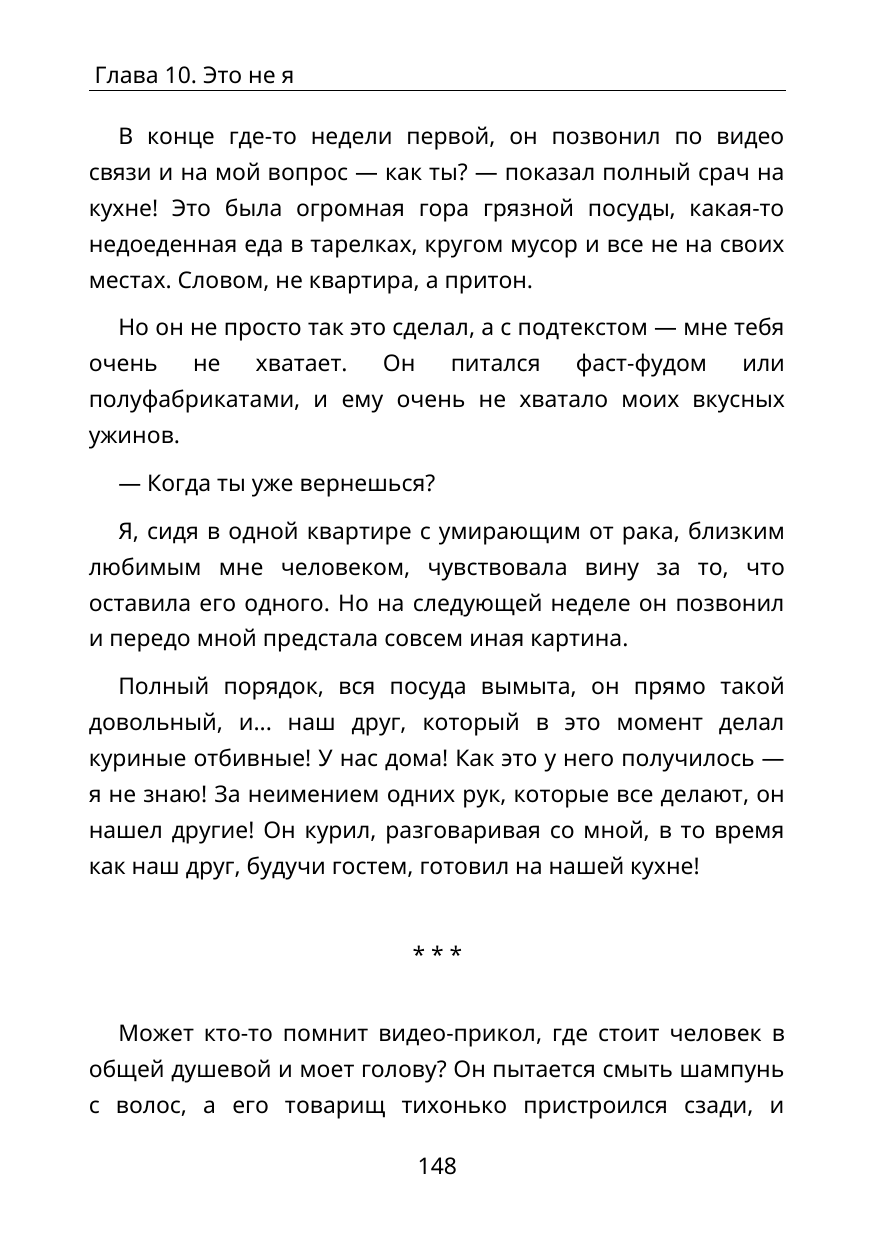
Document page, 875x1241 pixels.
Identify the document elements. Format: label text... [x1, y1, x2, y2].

subtitle * * * [88, 939, 786, 970]
text — Когда ты уже вернешься? [88, 467, 786, 498]
text В конце где-то недели первой, он позвонил по видео связи и на мой вопрос — как ты? — показал полный срач на кухне! Это была огромная гора грязной посуды, какая-то недоеденная еда в тарелках, кругом мусор и все не на своих местах. Словом, не квартира, а притон. [88, 120, 786, 295]
text Может кто-то помнит видео-прикол, где стоит человек в общей душевой и моет голову? Он пытается смыть шампунь с волос, а его товарищ тихонько пристроился сзади, и [88, 1017, 786, 1120]
text Полный порядок, вся посуда вымыта, он прямо такой довольный, и... наш друг, который в это момент делал куриные отбивные! У нас дома! Как это у него получилось — я не знаю! За неимением одних рук, которые все делают, он нашел другие! Он курил, разговаривая со мной, в то время как наш друг, будучи гостем, готовил на нашей кухне! [88, 670, 786, 881]
text Но он не просто так это сделал, а с подтекстом — мне тебя очень не хватает. Он питался фаст-фудом или полуфабрикатами, и ему очень не хватало моих вкусных ужинов. [88, 311, 786, 450]
text Я, сидя в одной квартире с умирающим от рака, близким любимым мне человеком, чувствовала вину за то, что оставила его одного. Но на следующей неделе он позвонил и передо мной предстала совсем иная картина. [88, 514, 786, 654]
